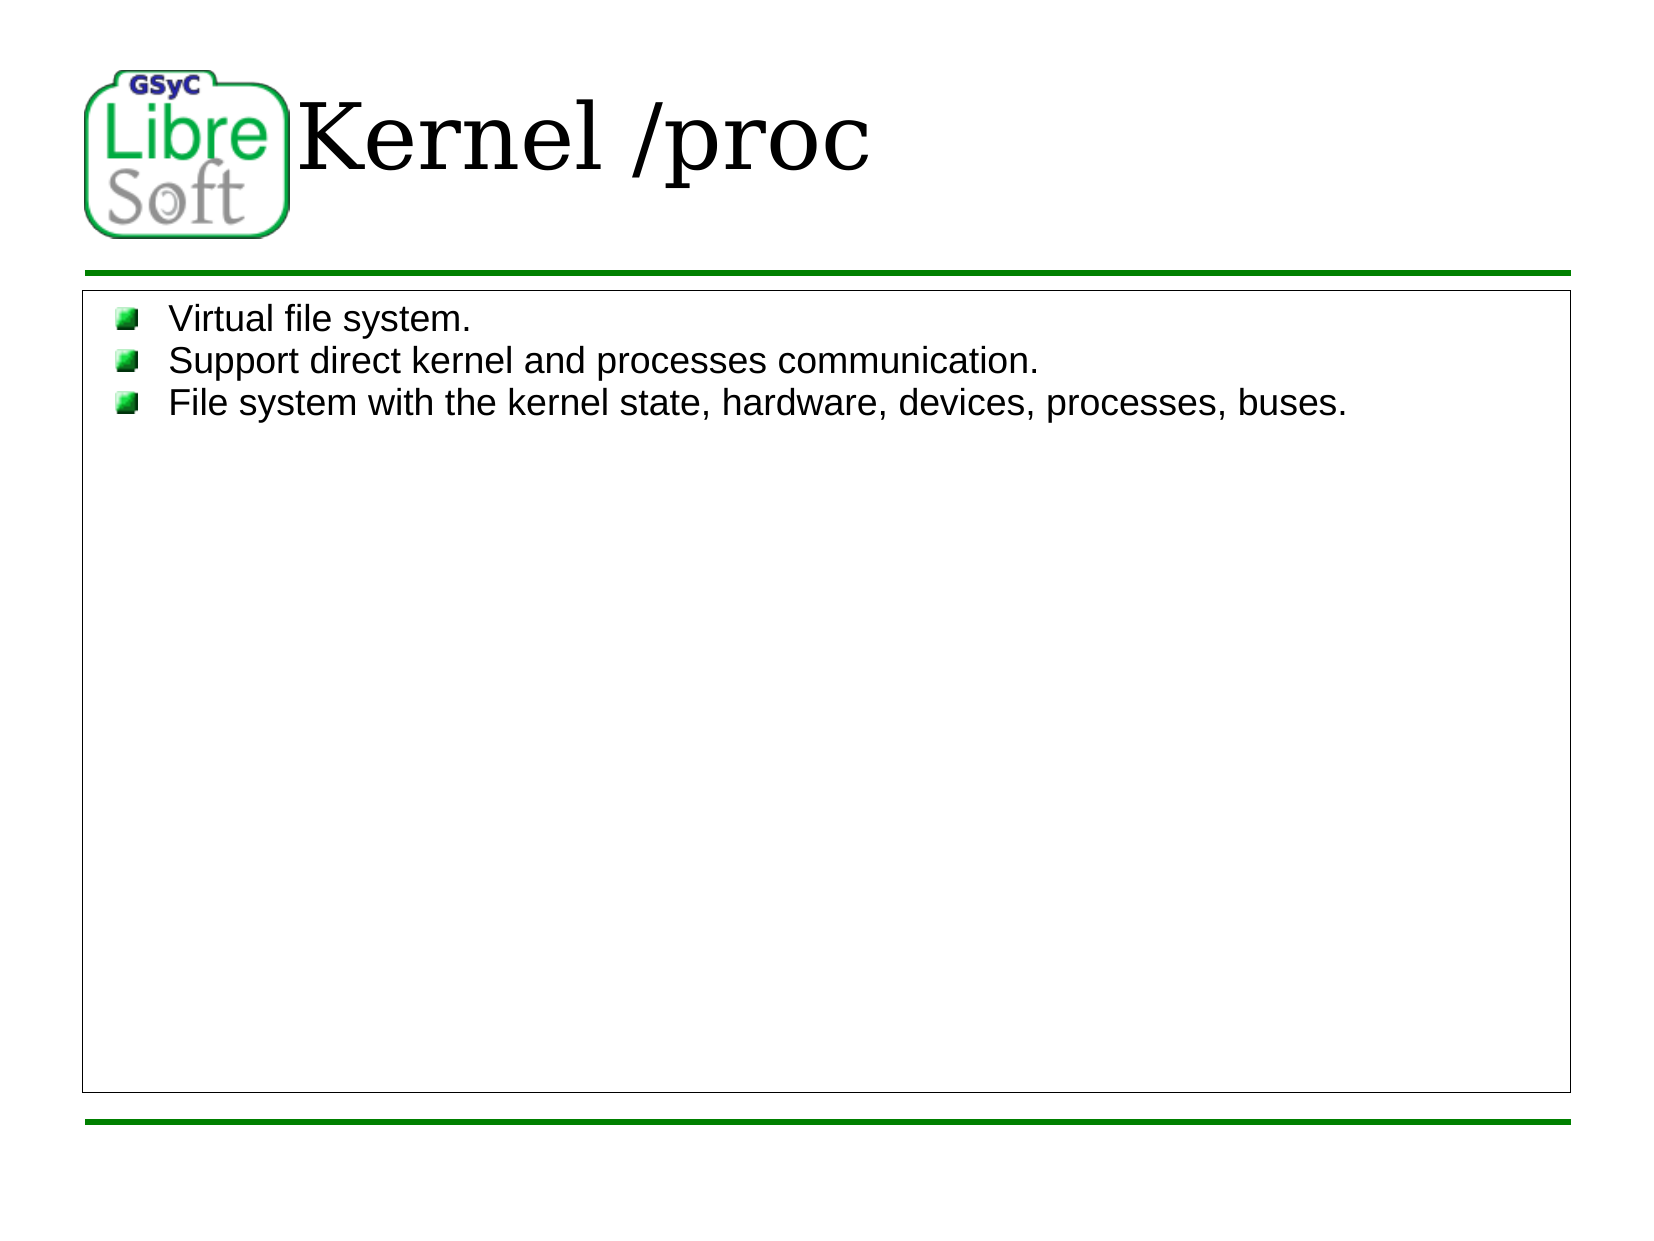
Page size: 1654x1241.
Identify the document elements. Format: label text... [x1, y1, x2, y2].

title Kernel /proc [295, 38, 1601, 237]
picture [84, 70, 290, 239]
list Virtual file system. Support direct kernel and processes communication. File system with the kernel state, hardware, devices, processes, buses. [82, 290, 1571, 1093]
